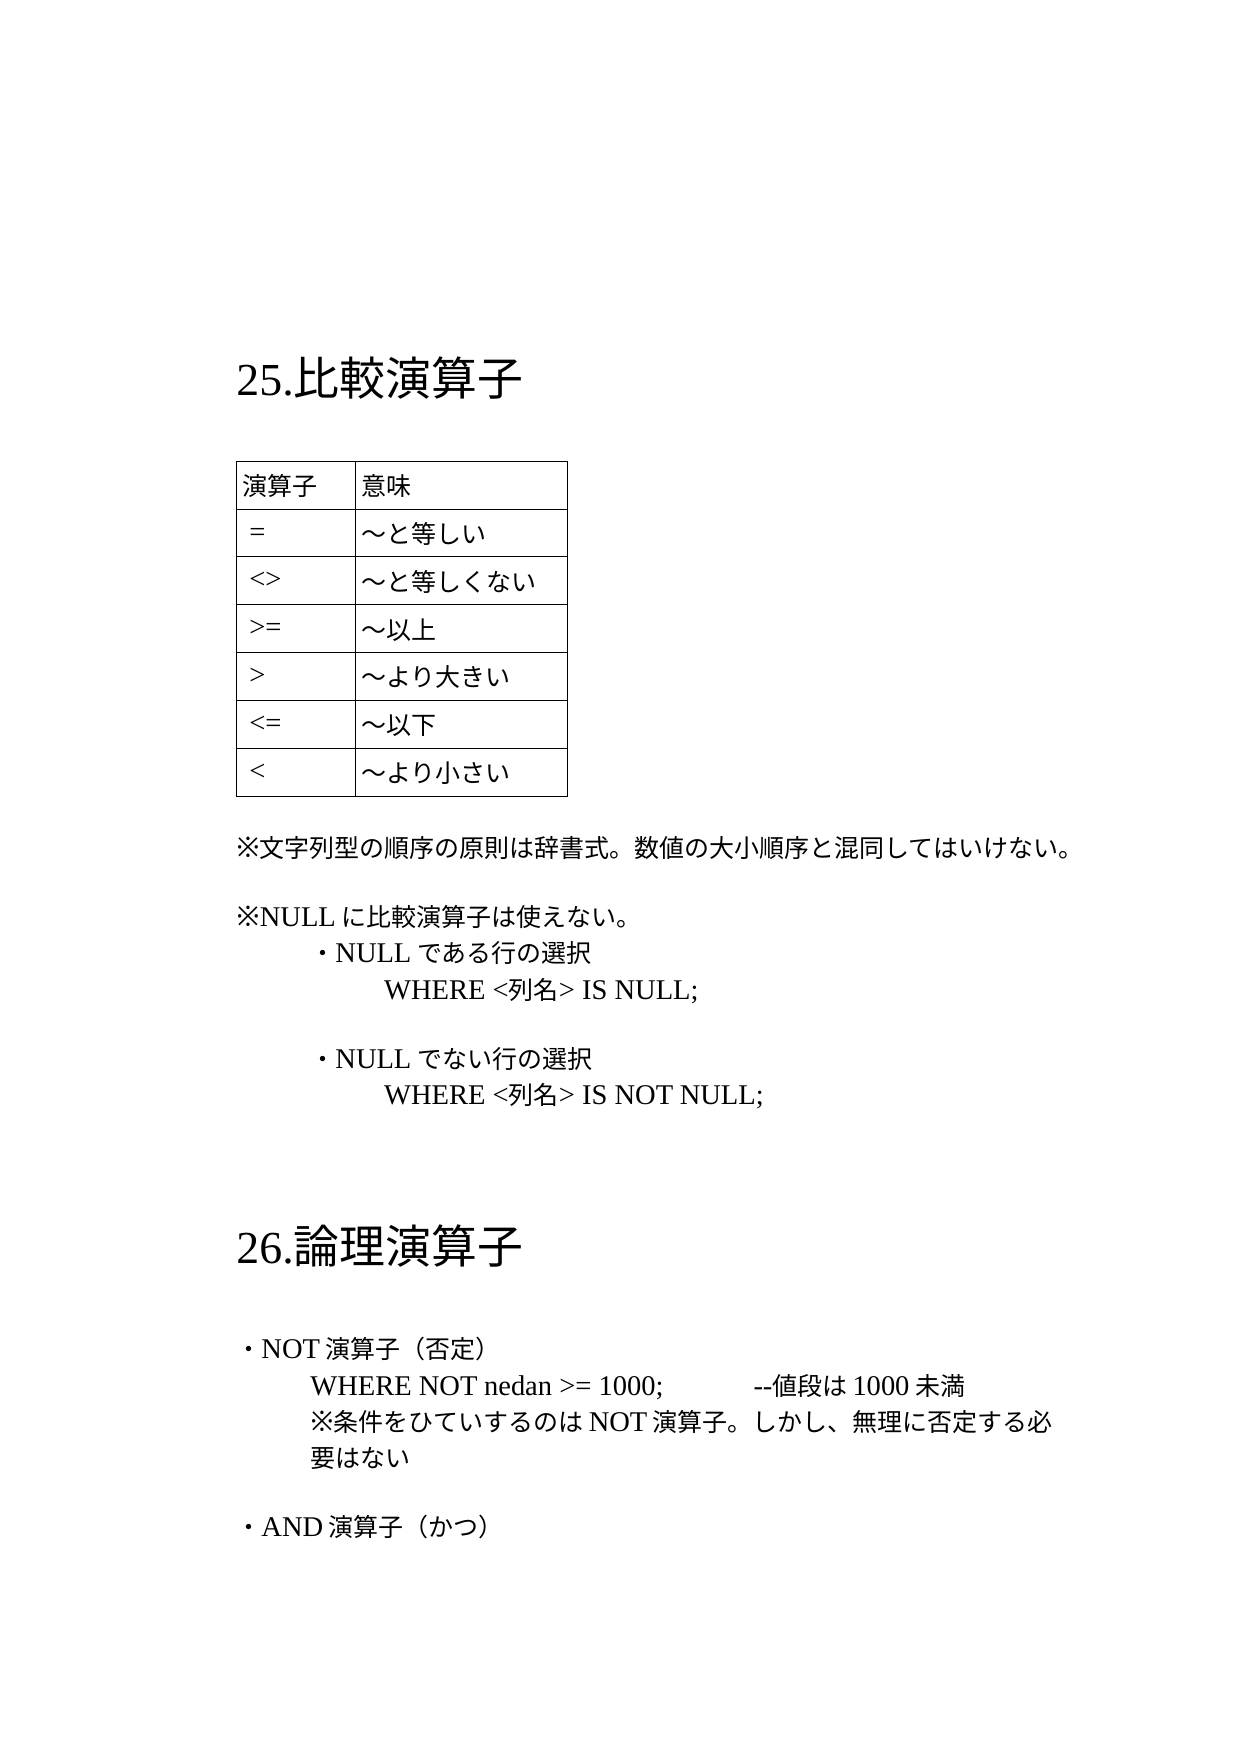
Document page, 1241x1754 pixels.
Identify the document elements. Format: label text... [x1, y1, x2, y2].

table_cell < [237, 749, 355, 796]
table_cell = [237, 510, 355, 556]
text ・NULLである行の選択 [236, 934, 1063, 970]
text WHERE NOT nedan >= 1000; --値段は1000未満 [236, 1366, 1063, 1402]
text 25.比較演算子 [236, 342, 1063, 408]
text ・NULLでない行の選択 [236, 1039, 1063, 1076]
table_cell <= [237, 701, 355, 748]
table_header 意味 [356, 462, 567, 509]
table_cell 〜以上 [356, 605, 567, 652]
table_cell >= [237, 605, 355, 652]
table_cell 〜と等しくない [356, 557, 567, 604]
text WHERE <列名> IS NULL; [236, 970, 1063, 1006]
table_cell 〜より小さい [356, 749, 567, 796]
text 26.論理演算子 [236, 1211, 1063, 1277]
text ※NULLに比較演算子は使えない。 [236, 898, 1063, 934]
text ※文字列型の順序の原則は辞書式。数値の大小順序と混同してはいけない。 [236, 828, 1063, 865]
table_header 演算子 [237, 462, 355, 509]
table_cell 〜より大きい [356, 653, 567, 700]
text ・AND演算子（かつ） [236, 1508, 1063, 1544]
table_cell 〜と等しい [356, 510, 567, 556]
text ・NOT演算子（否定） [236, 1330, 1063, 1366]
table_cell 〜以下 [356, 701, 567, 748]
text ※条件をひていするのはNOT演算子。しかし、無理に否定する必 要はない [236, 1402, 1063, 1475]
text WHERE <列名> IS NOT NULL; [236, 1076, 1063, 1112]
table_cell <> [237, 557, 355, 604]
table_cell > [237, 653, 355, 700]
